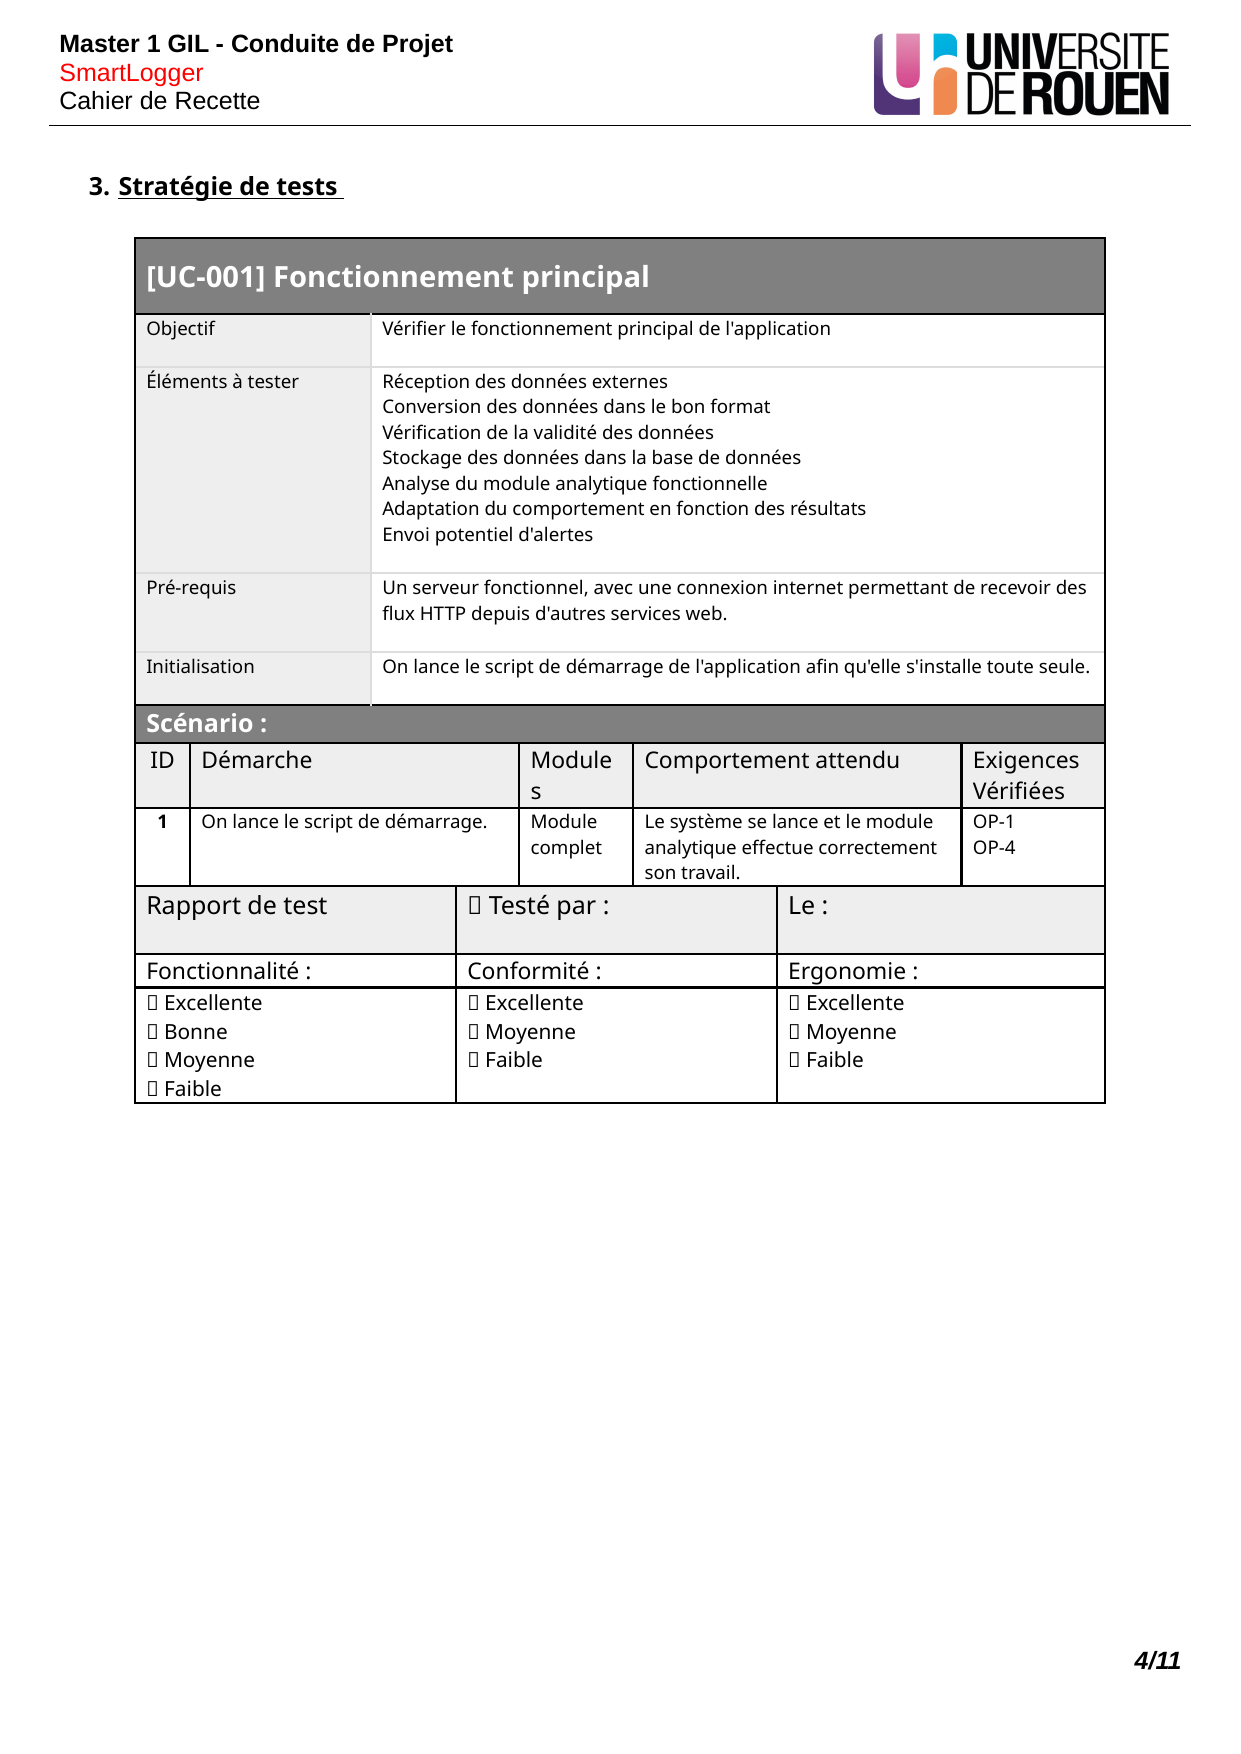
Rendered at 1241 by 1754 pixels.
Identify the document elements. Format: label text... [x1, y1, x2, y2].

table_cell On lance le script de démarrage. [191, 809, 518, 885]
table_cell Fonctionnalité : [136, 955, 455, 986]
table_cell Rapport de test [136, 887, 455, 953]
table_header [UC-001] Fonctionnement principal [136, 239, 1104, 313]
table_cell  Testé par : [457, 887, 776, 953]
table_cell Comportement attendu [634, 744, 960, 807]
subtitle Stratégie de tests [89, 169, 1181, 203]
table_cell Scénario : [136, 706, 1104, 742]
table_cell Éléments à tester [136, 368, 370, 572]
table_cell Réception des données externes Conversion des données dans le bon format Vérification de la validité des données Stockage des données dans la base de données Analyse du module analytique fonctionnelle Adaptation du comportement en fonction des résultats Envoi potentiel d'alertes [372, 368, 1104, 572]
table_cell On lance le script de démarrage de l'application afin qu'elle s'installe toute seule. [372, 653, 1104, 704]
table_cell  Excellente  Bonne  Moyenne  Faible [136, 989, 455, 1102]
table_cell 1 [136, 809, 189, 885]
table_cell Un serveur fonctionnel, avec une connexion internet permettant de recevoir des flux HTTP depuis d'autres services web. [372, 574, 1104, 651]
table_cell Module complet [520, 809, 632, 885]
table_cell Exigences Vérifiées [963, 744, 1104, 807]
table_cell Pré-requis [136, 574, 370, 651]
table_cell ID [136, 744, 189, 807]
table_cell Le système se lance et le module analytique effectue correctement son travail. [634, 809, 960, 885]
table_cell Modules [520, 744, 632, 807]
table_cell Objectif [136, 315, 370, 366]
table_cell Ergonomie : [778, 955, 1104, 986]
table_cell OP-1 OP-4 [963, 809, 1104, 885]
table_cell Conformité : [457, 955, 776, 986]
table_cell  Excellente  Moyenne  Faible [778, 989, 1104, 1102]
picture [872, 32, 1170, 118]
table_cell Le : [778, 887, 1104, 953]
table_cell  Excellente  Moyenne  Faible [457, 989, 776, 1102]
table_cell Initialisation [136, 653, 370, 704]
table_cell Vérifier le fonctionnement principal de l'application [372, 315, 1104, 366]
table_cell Démarche [191, 744, 518, 807]
